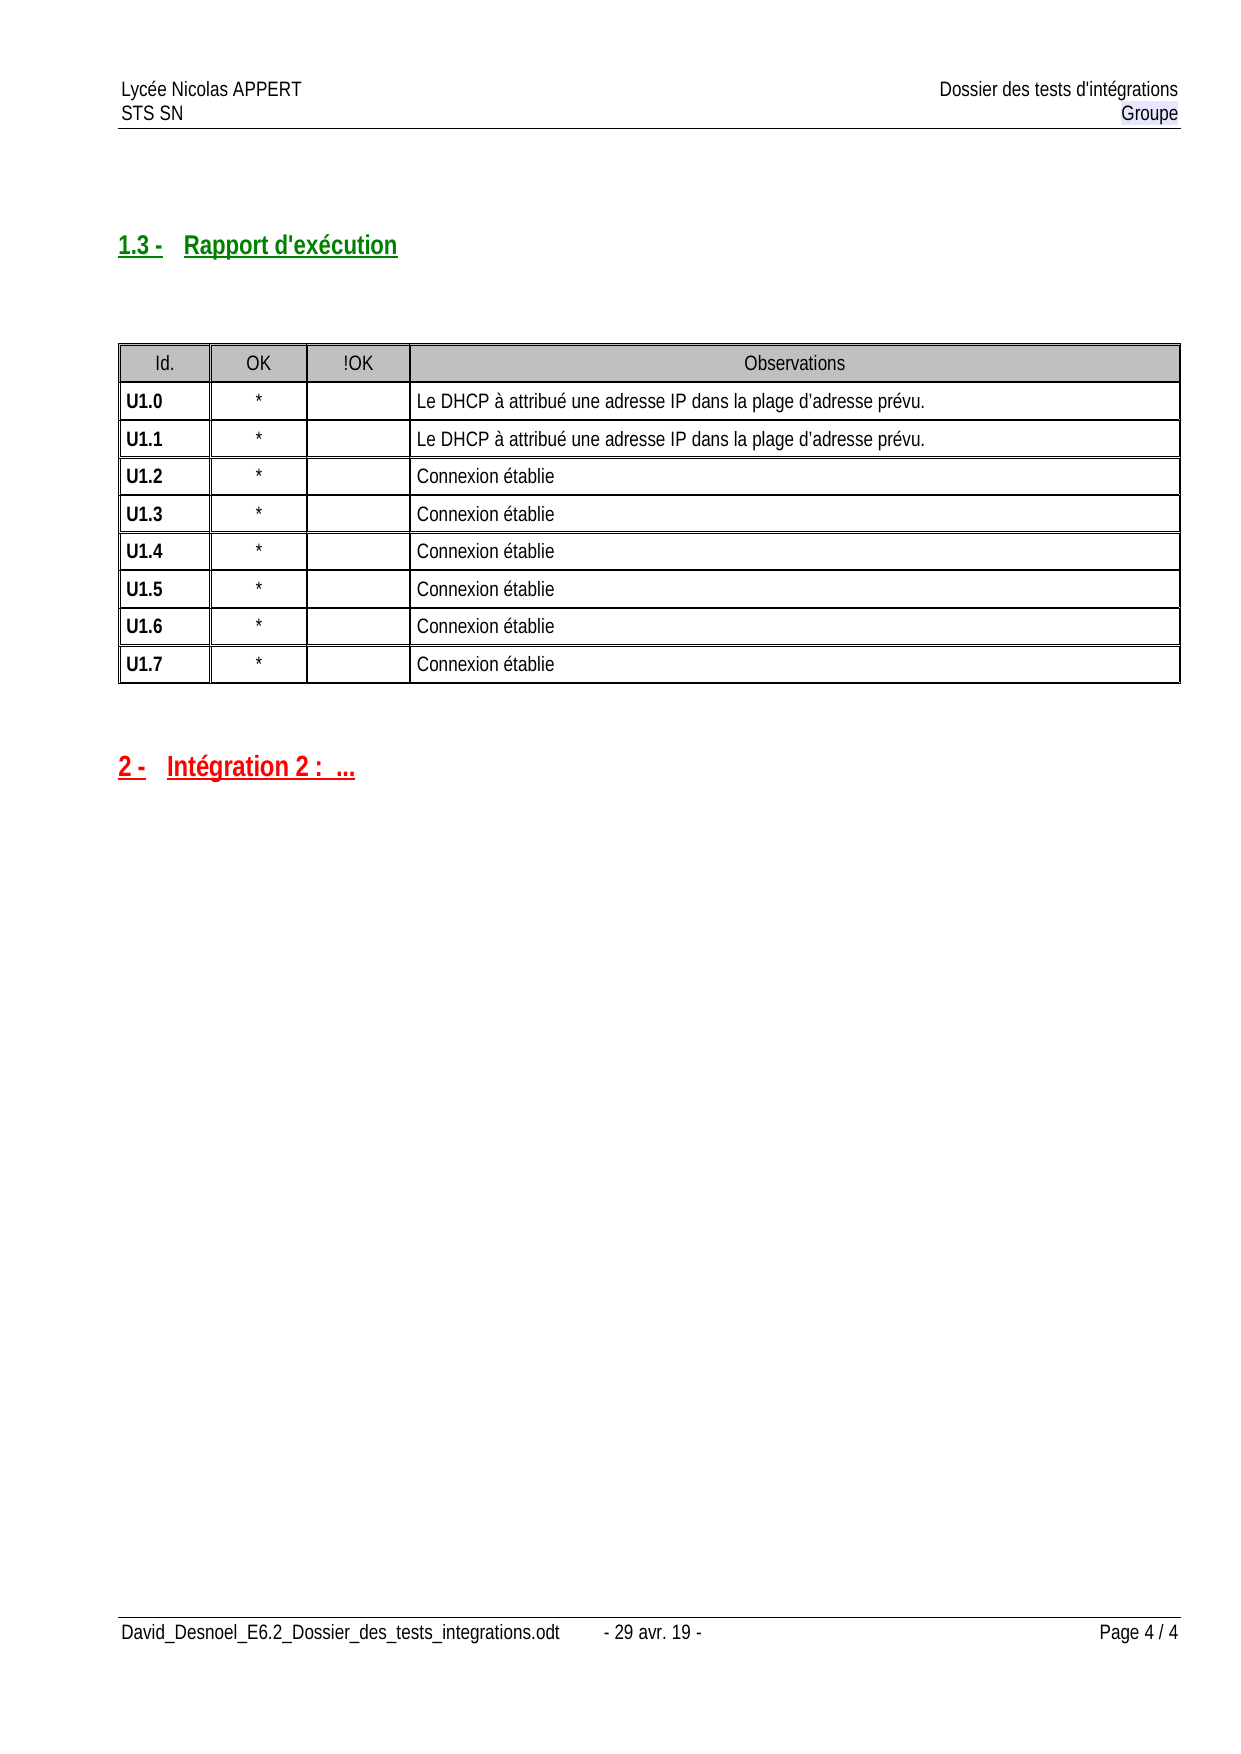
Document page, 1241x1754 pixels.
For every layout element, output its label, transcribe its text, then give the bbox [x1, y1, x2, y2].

table_cell Connexion établie [411, 459, 1179, 494]
table_cell U1.5 [121, 571, 209, 607]
table_cell [308, 496, 409, 531]
table_cell [308, 383, 409, 419]
table_cell U1.3 [121, 496, 209, 531]
table_cell Connexion établie [411, 534, 1179, 569]
table_cell U1.7 [121, 647, 209, 682]
table_cell * [212, 459, 306, 494]
table_cell [308, 571, 409, 607]
table_cell Connexion établie [411, 609, 1179, 644]
table_header OK [212, 346, 306, 381]
table_cell * [212, 496, 306, 531]
subtitle Rapport d'exécution [118, 229, 1181, 260]
table_cell Connexion établie [411, 496, 1179, 531]
table_cell * [212, 609, 306, 644]
table_cell [308, 459, 409, 494]
table_cell * [212, 534, 306, 569]
table_cell * [212, 421, 306, 456]
table_header Observations [411, 346, 1179, 381]
table_cell U1.2 [121, 459, 209, 494]
table_cell Le DHCP à attribué une adresse IP dans la plage d’adresse prévu. [411, 383, 1179, 419]
table_cell * [212, 647, 306, 682]
table_cell U1.0 [121, 383, 209, 419]
table_cell * [212, 571, 306, 607]
subtitle Intégration 2 : ... [118, 749, 1181, 782]
table_cell U1.4 [121, 534, 209, 569]
table_header !OK [308, 346, 409, 381]
table_cell Connexion établie [411, 647, 1179, 682]
table_cell Connexion établie [411, 571, 1179, 607]
table_cell [308, 421, 409, 456]
table_cell Le DHCP à attribué une adresse IP dans la plage d’adresse prévu. [411, 421, 1179, 456]
table_cell [308, 609, 409, 644]
table_header Id. [121, 346, 209, 381]
table_cell U1.6 [121, 609, 209, 644]
table_cell [308, 534, 409, 569]
table_cell [308, 647, 409, 682]
table_cell * [212, 383, 306, 419]
table_cell U1.1 [121, 421, 209, 456]
